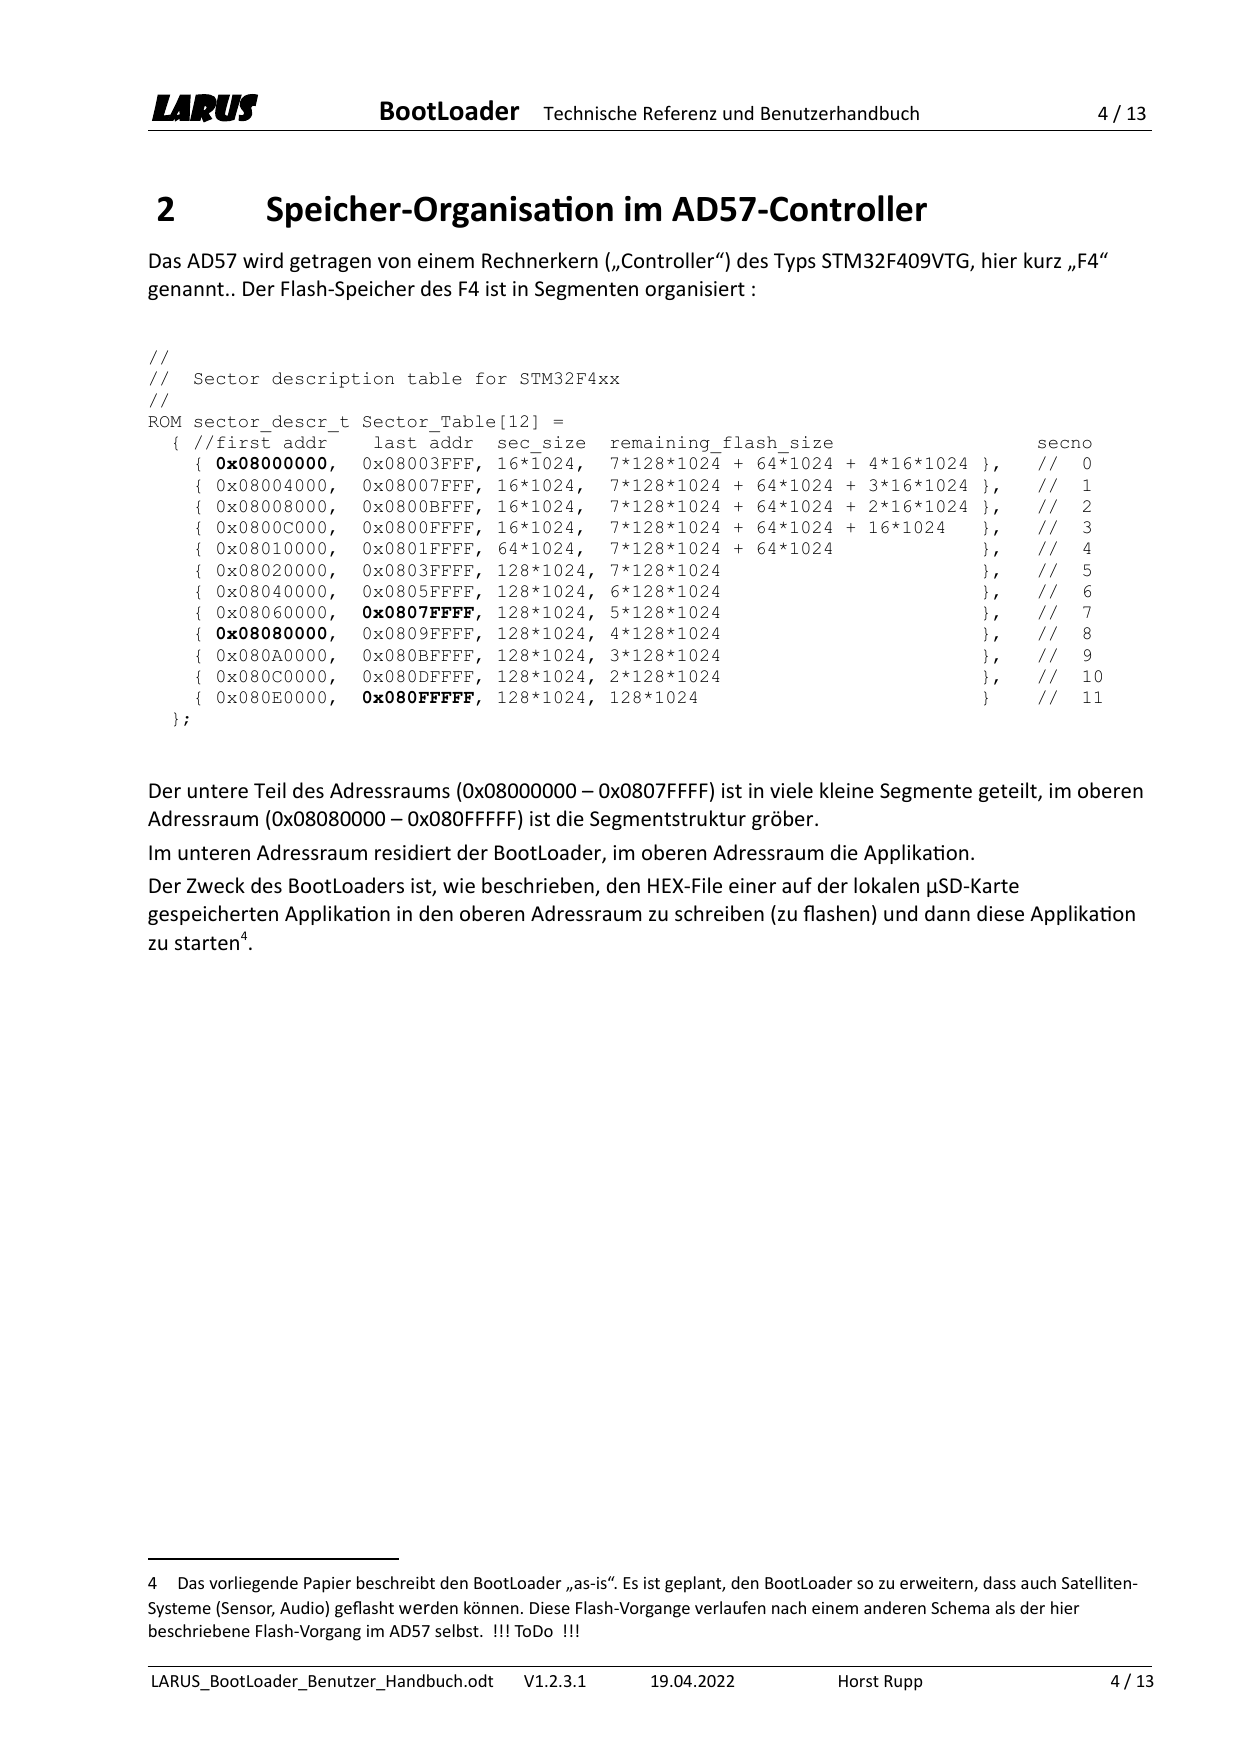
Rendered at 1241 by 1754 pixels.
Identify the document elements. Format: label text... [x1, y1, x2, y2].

text { 0x08040000, 0x0805FFFF, 128*1024, 6*128*1024 }, // 6 [148, 582, 1140, 603]
text }; [148, 709, 1140, 730]
text // [148, 390, 1140, 412]
text ROM sector_descr_t Sector_Table[12] = [148, 412, 1140, 433]
text Das AD57 wird getragen von einem Rechnerkern („Controller“) des Typs STM32F409VTG, hier kurz „F4“ genannt.. Der Flash-Speicher des F4 ist in Segmenten organisiert : [148, 247, 1152, 303]
text { 0x080C0000, 0x080DFFFF, 128*1024, 2*128*1024 }, // 10 [148, 667, 1140, 688]
text { 0x08004000, 0x08007FFF, 16*1024, 7*128*1024 + 64*1024 + 3*16*1024 }, // 1 [148, 475, 1140, 497]
text // [148, 348, 1140, 369]
text { 0x08080000, 0x0809FFFF, 128*1024, 4*128*1024 }, // 8 [148, 624, 1140, 645]
subtitle Speicher-Organisation im AD57-Controller [148, 185, 1128, 231]
text Der untere Teil des Adressraums (0x08000000 – 0x0807FFFF) ist in viele kleine Segmente geteilt, im oberen Adressraum (0x08080000 – 0x080FFFFF) ist die Segmentstruktur gröber. [148, 776, 1152, 832]
text { 0x0800C000, 0x0800FFFF, 16*1024, 7*128*1024 + 64*1024 + 16*1024 }, // 3 [148, 518, 1140, 539]
text Im unteren Adressraum residiert der BootLoader, im oberen Adressraum die Applikation. [148, 838, 1152, 866]
text { 0x08000000, 0x08003FFF, 16*1024, 7*128*1024 + 64*1024 + 4*16*1024 }, // 0 [148, 454, 1140, 475]
text { 0x08008000, 0x0800BFFF, 16*1024, 7*128*1024 + 64*1024 + 2*16*1024 }, // 2 [148, 497, 1140, 518]
text { 0x080A0000, 0x080BFFFF, 128*1024, 3*128*1024 }, // 9 [148, 645, 1140, 667]
text Das vorliegende Papier beschreibt den BootLoader „as-is“. Es ist geplant, den BootLoader so zu erweitern, dass auch Satelliten-Systeme (Sensor, Audio) geflasht werden können. Diese Flash-Vorgange verlaufen nach einem anderen Schema als der hier beschriebene Flash-Vorgang im AD57 selbst. !!! ToDo !!! [148, 1571, 1152, 1660]
text { //first addr last addr sec_size remaining_flash_size secno [148, 433, 1140, 454]
text { 0x08060000, 0x0807FFFF, 128*1024, 5*128*1024 }, // 7 [148, 603, 1140, 624]
text { 0x080E0000, 0x080FFFFF, 128*1024, 128*1024 } // 11 [148, 688, 1140, 709]
text Der Zweck des BootLoaders ist, wie beschrieben, den HEX-File einer auf der lokalen µSD-Karte gespeicherten Applikation in den oberen Adressraum zu schreiben (zu flashen) und dann diese Applikation zu starten. [148, 872, 1152, 956]
text { 0x08010000, 0x0801FFFF, 64*1024, 7*128*1024 + 64*1024 }, // 4 [148, 539, 1140, 560]
text { 0x08020000, 0x0803FFFF, 128*1024, 7*128*1024 }, // 5 [148, 560, 1140, 582]
text // Sector description table for STM32F4xx [148, 369, 1140, 390]
